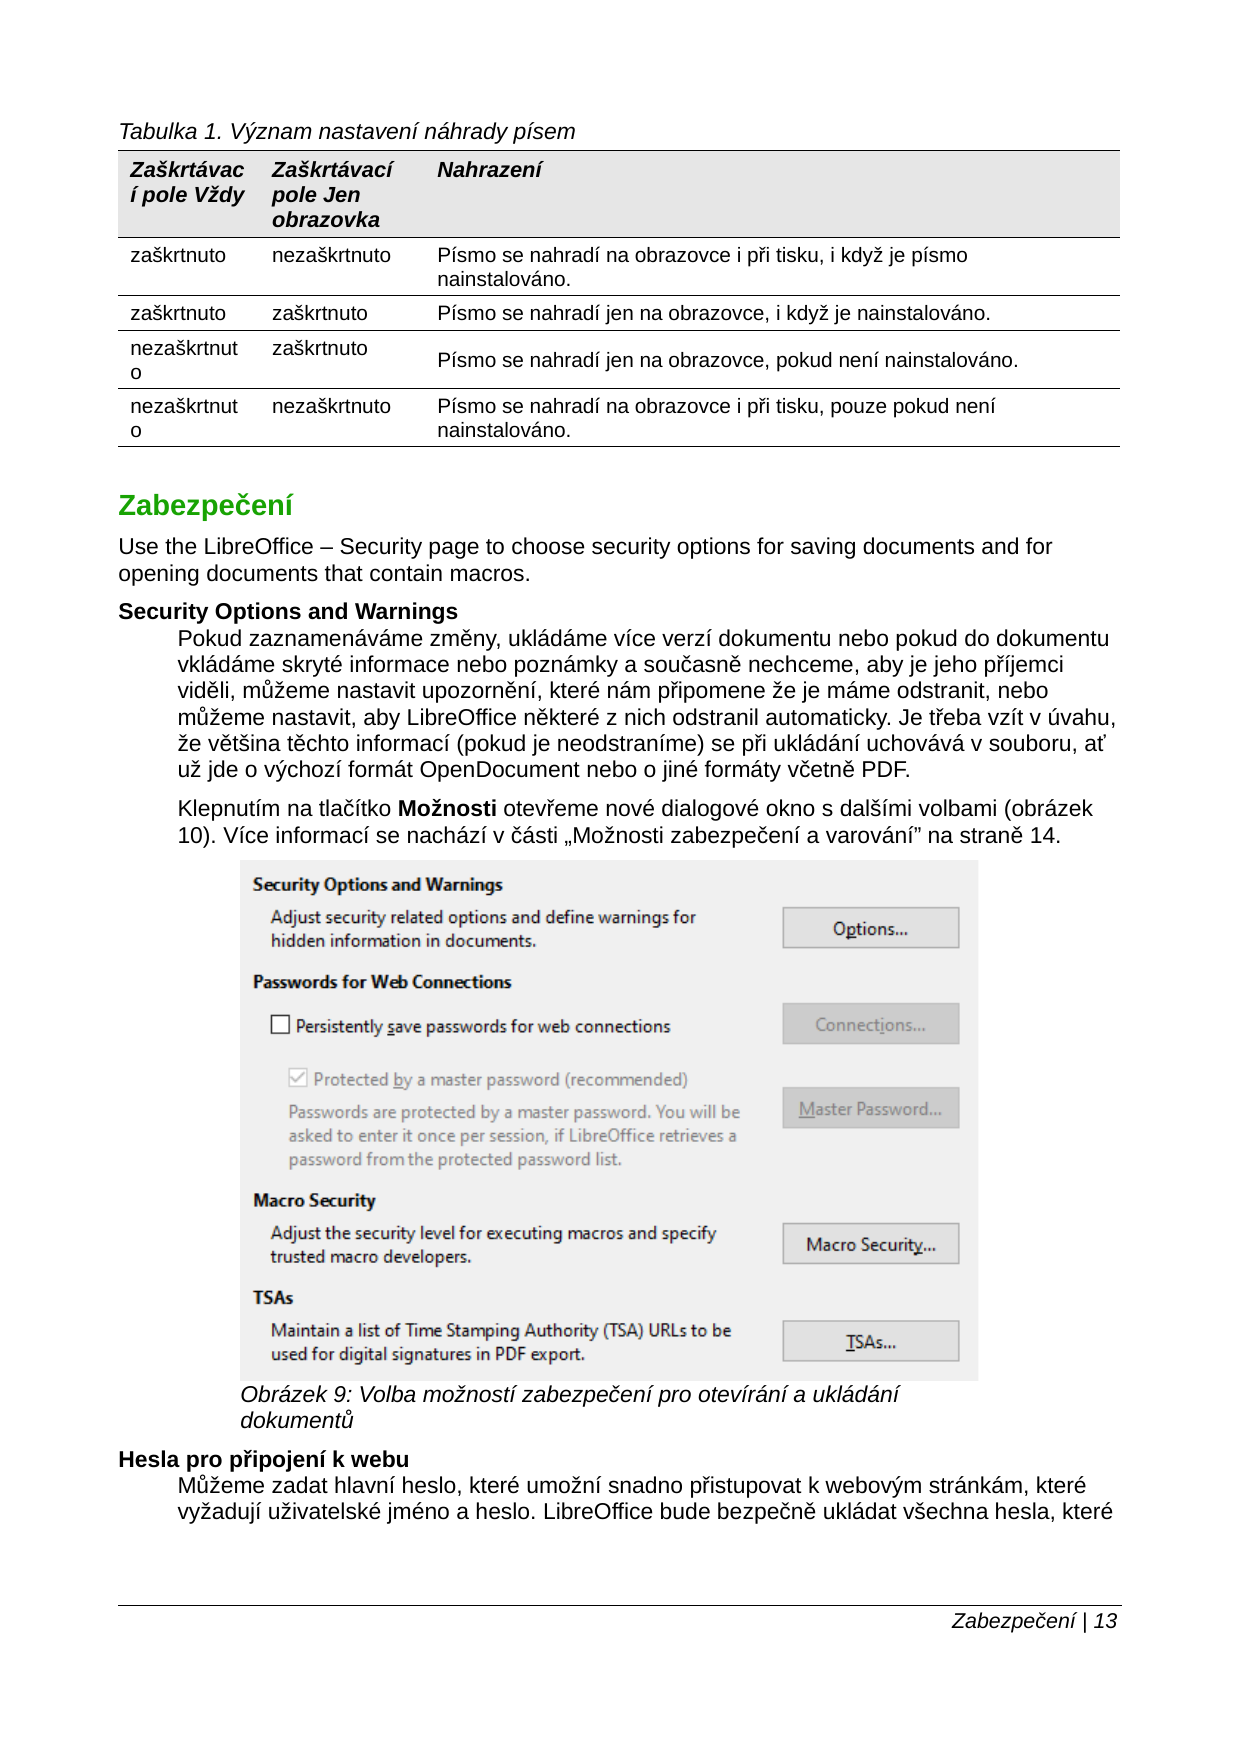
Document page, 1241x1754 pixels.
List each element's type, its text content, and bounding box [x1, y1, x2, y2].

text Hesla pro připojení k webu [118, 1446, 1122, 1472]
table_cell nezaškrtnuto [260, 389, 425, 446]
table_header Zaškrtávací pole Jen obrazovka [260, 151, 425, 237]
picture [240, 860, 979, 1381]
table_header Zaškrtávací pole Vždy [118, 151, 260, 237]
text Security Options and Warnings [118, 598, 1122, 625]
text Tabulka 1. Význam nastavení náhrady písem [118, 118, 1122, 144]
table_header Nahrazení [425, 151, 1120, 237]
subtitle Zabezpečení [118, 488, 1122, 521]
table_cell zaškrtnuto [118, 296, 260, 329]
table_cell Písmo se nahradí jen na obrazovce, pokud není nainstalováno. [425, 331, 1120, 388]
text Můžeme zadat hlavní heslo, které umožní snadno přistupovat k webovým stránkám, které vyžadují uživatelské jméno a heslo. LibreOffice bude bezpečně ukládat všechna hesla, které [177, 1472, 1122, 1524]
text Use the LibreOffice – Security page to choose security options for saving documents and for opening documents that contain macros. [118, 533, 1122, 586]
table_cell Písmo se nahradí na obrazovce i při tisku, i když je písmo nainstalováno. [425, 238, 1120, 295]
text Pokud zaznamenáváme změny, ukládáme více verzí dokumentu nebo pokud do dokumentu vkládáme skryté informace nebo poznámky a současně nechceme, aby je jeho příjemci viděli, můžeme nastavit upozornění, které nám připomene že je máme odstranit, nebo můžeme nastavit, aby LibreOffice některé z nich odstranil automaticky. Je třeba vzít v úvahu, že většina těchto informací (pokud je neodstraníme) se při ukládání uchovává v souboru, ať už jde o výchozí formát OpenDocument nebo o jiné formáty včetně PDF. [177, 625, 1122, 783]
table_cell nezaškrtnuto [118, 331, 260, 388]
table_cell Písmo se nahradí na obrazovce i při tisku, pouze pokud není nainstalováno. [425, 389, 1120, 446]
table_cell nezaškrtnuto [260, 238, 425, 295]
text Obrázek 9: Volba možností zabezpečení pro otevírání a ukládání dokumentů [240, 1378, 1000, 1433]
text Klepnutím na tlačítko Možnosti otevřeme nové dialogové okno s dalšími volbami (obrázek 10). Více informací se nachází v části „Možnosti zabezpečení a varování” na straně 13. [177, 795, 1122, 848]
table_cell zaškrtnuto [260, 296, 425, 329]
table_cell nezaškrtnuto [118, 389, 260, 446]
table_cell Písmo se nahradí jen na obrazovce, i když je nainstalováno. [425, 296, 1120, 329]
table_cell zaškrtnuto [118, 238, 260, 295]
table_cell zaškrtnuto [260, 331, 425, 388]
